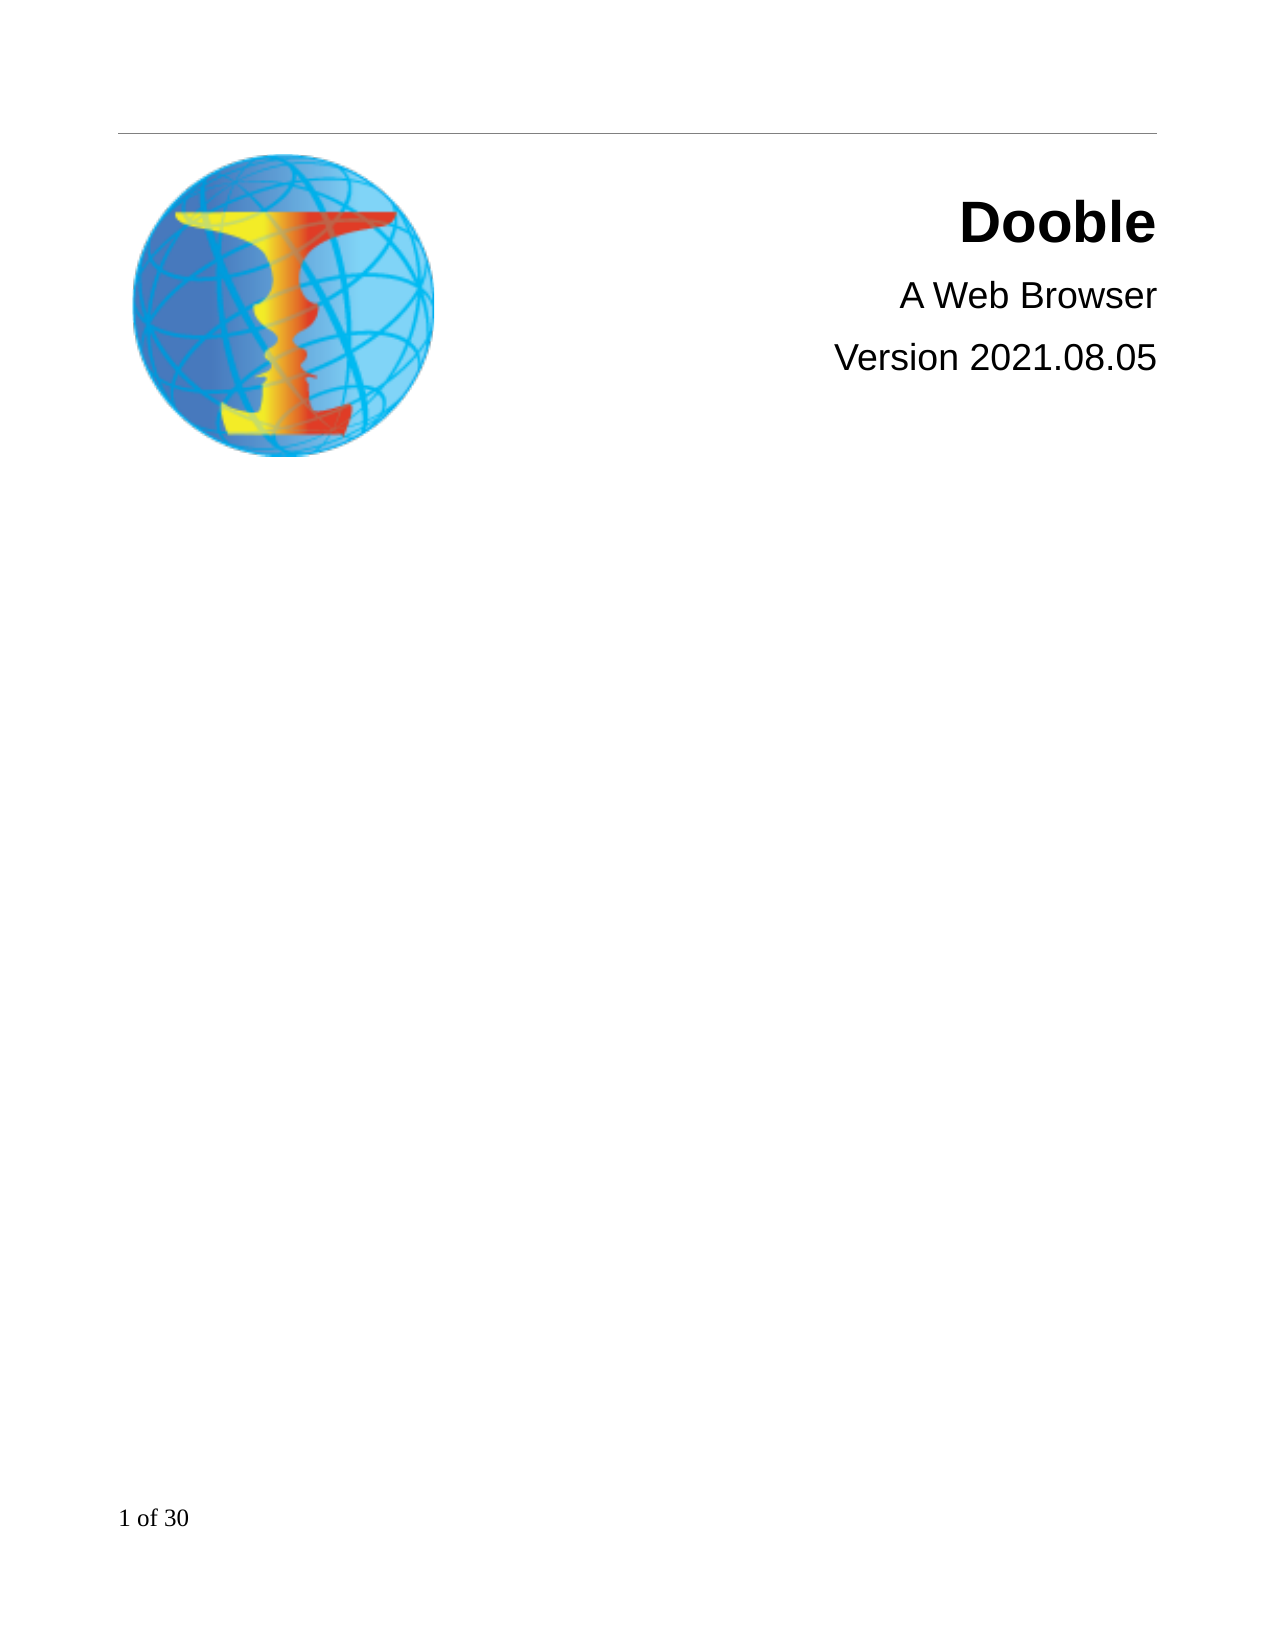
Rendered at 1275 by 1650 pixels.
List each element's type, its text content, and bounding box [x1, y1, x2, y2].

title Dooble [435, 187, 1157, 254]
picture [132, 154, 435, 457]
subtitle A Web Browser [435, 273, 1157, 316]
subtitle [118, 273, 132, 316]
subtitle Version 2021.08.05 [435, 335, 1157, 378]
subtitle [118, 335, 132, 378]
title [118, 187, 132, 254]
